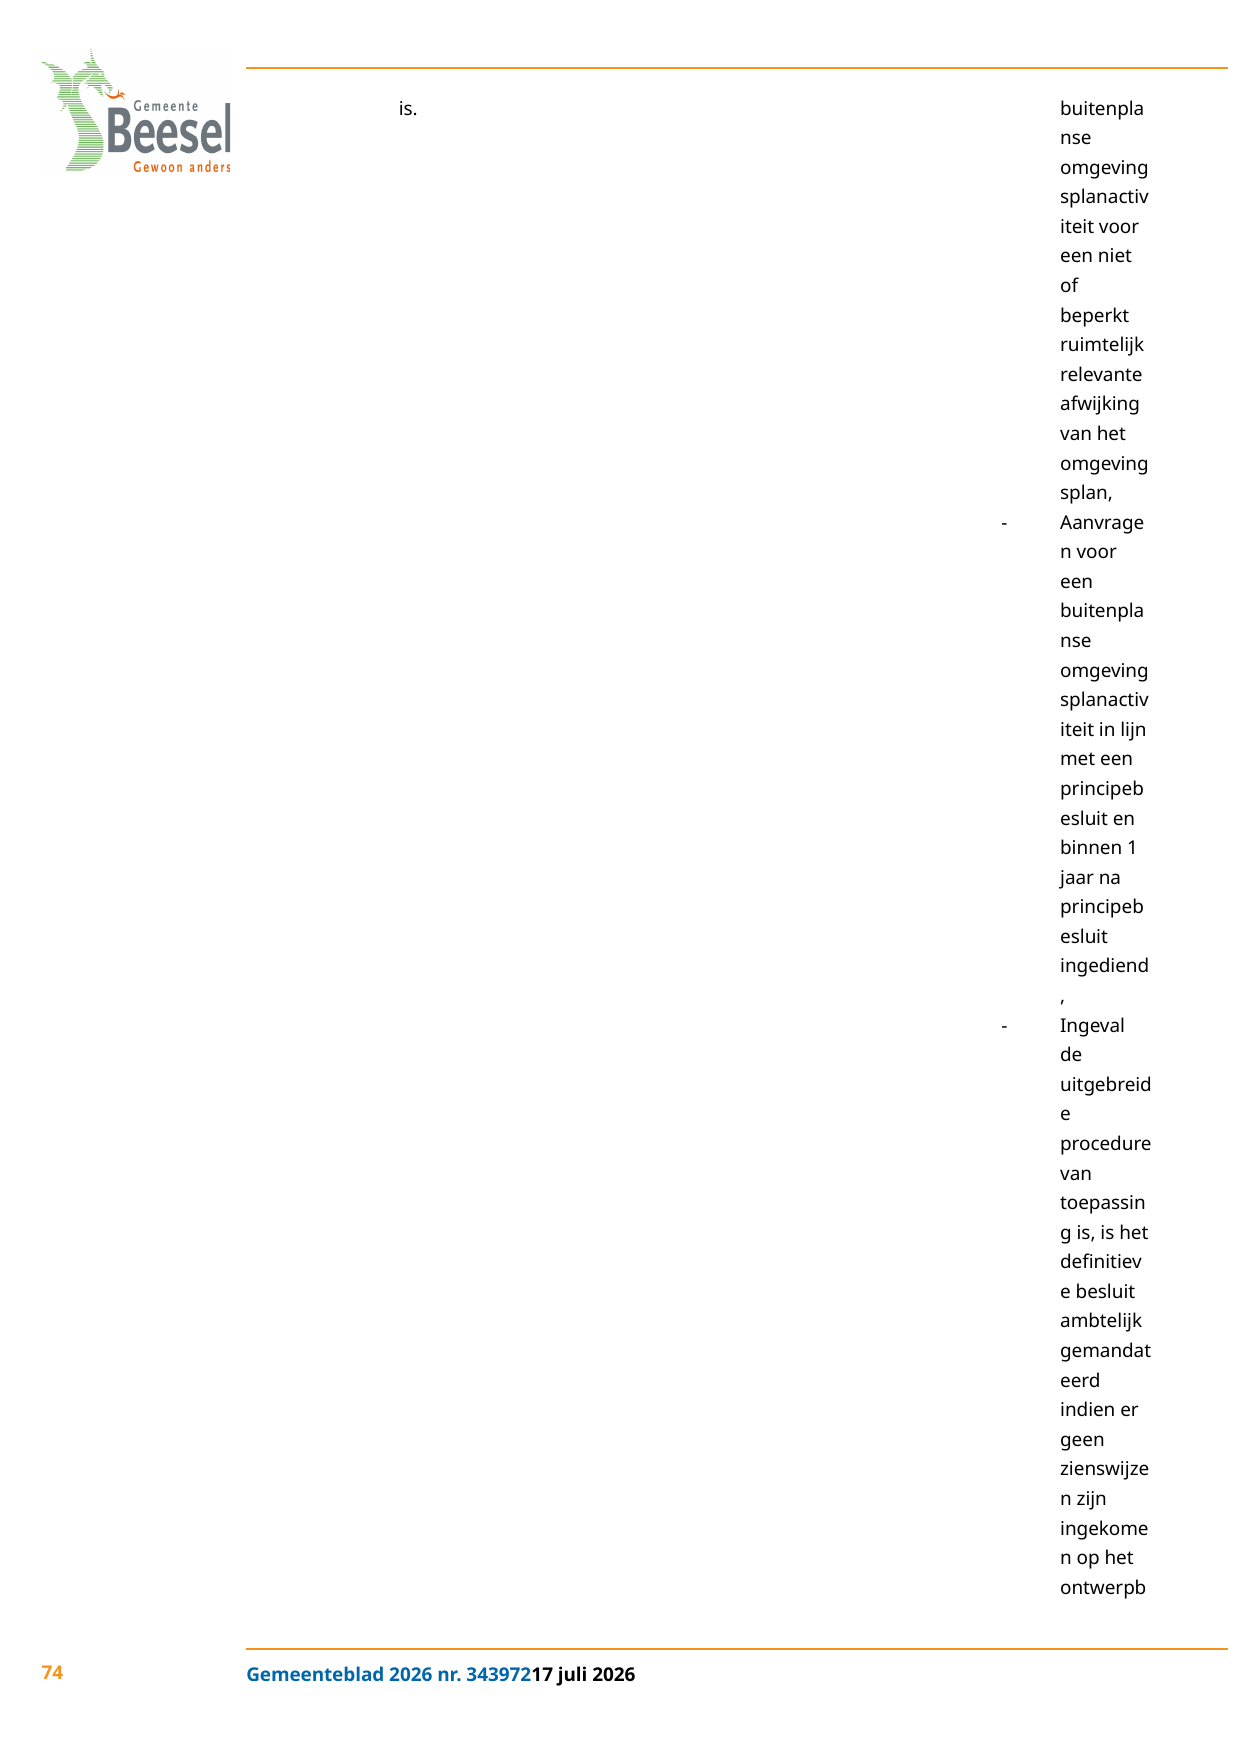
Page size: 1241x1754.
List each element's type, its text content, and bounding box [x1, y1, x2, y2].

table_cell is. [399, 95, 549, 1600]
table_cell [850, 95, 1001, 1600]
picture [41, 47, 231, 172]
table_cell [248, 95, 398, 1600]
table_cell buitenplanse omgevingsplanactiviteit voor een niet of beperkt ruimtelijk relevante afwijking van het omgevingsplan, Aanvragen voor een buitenplanse omgevingsplanactiviteit in lijn met een principebesluit en binnen 1 jaar na principebesluit ingediend, Ingeval de uitgebreide procedure van toepassing is, is het definitieve besluit ambtelijk gemandateerd indien er geen zienswijzen zijn ingekomen op het ontwerpb [1001, 95, 1152, 1600]
table_cell [549, 95, 700, 1600]
table_cell [700, 95, 850, 1600]
